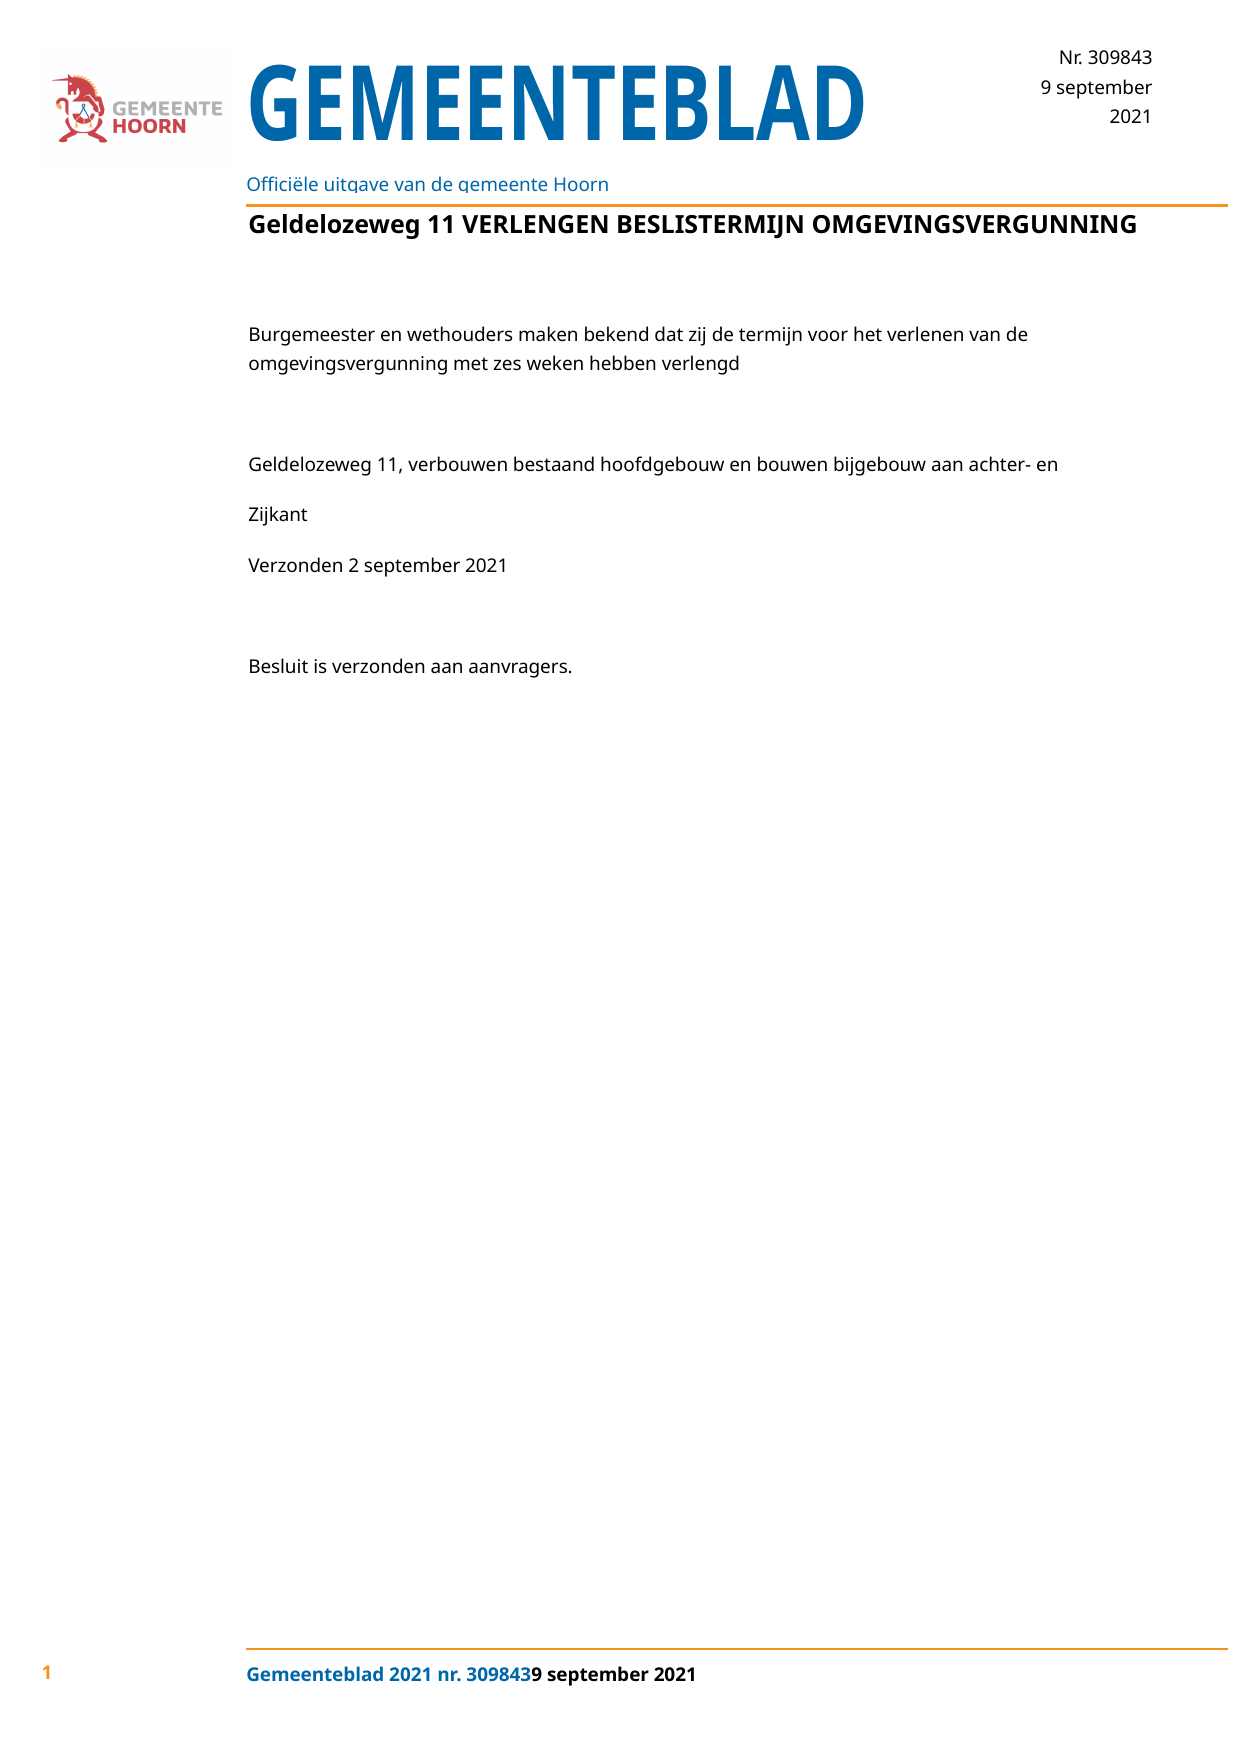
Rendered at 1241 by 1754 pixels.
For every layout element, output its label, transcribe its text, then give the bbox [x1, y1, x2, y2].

text Verzonden 2 september 2021 [248, 552, 1152, 578]
text Burgemeester en wethouders maken bekend dat zij de termijn voor het verlenen van de omgevingsvergunning met zes weken hebben verlengd [248, 321, 1152, 376]
text Zijkant [248, 502, 1152, 527]
text Geldelozeweg 11, verbouwen bestaand hoofdgebouw en bouwen bijgebouw aan achter- en [248, 451, 1152, 477]
text Geldelozeweg 11 VERLENGEN BESLISTERMIJN OMGEVINGSVERGUNNING [248, 207, 1152, 241]
picture [41, 47, 231, 172]
text Besluit is verzonden aan aanvragers. [248, 653, 1152, 678]
